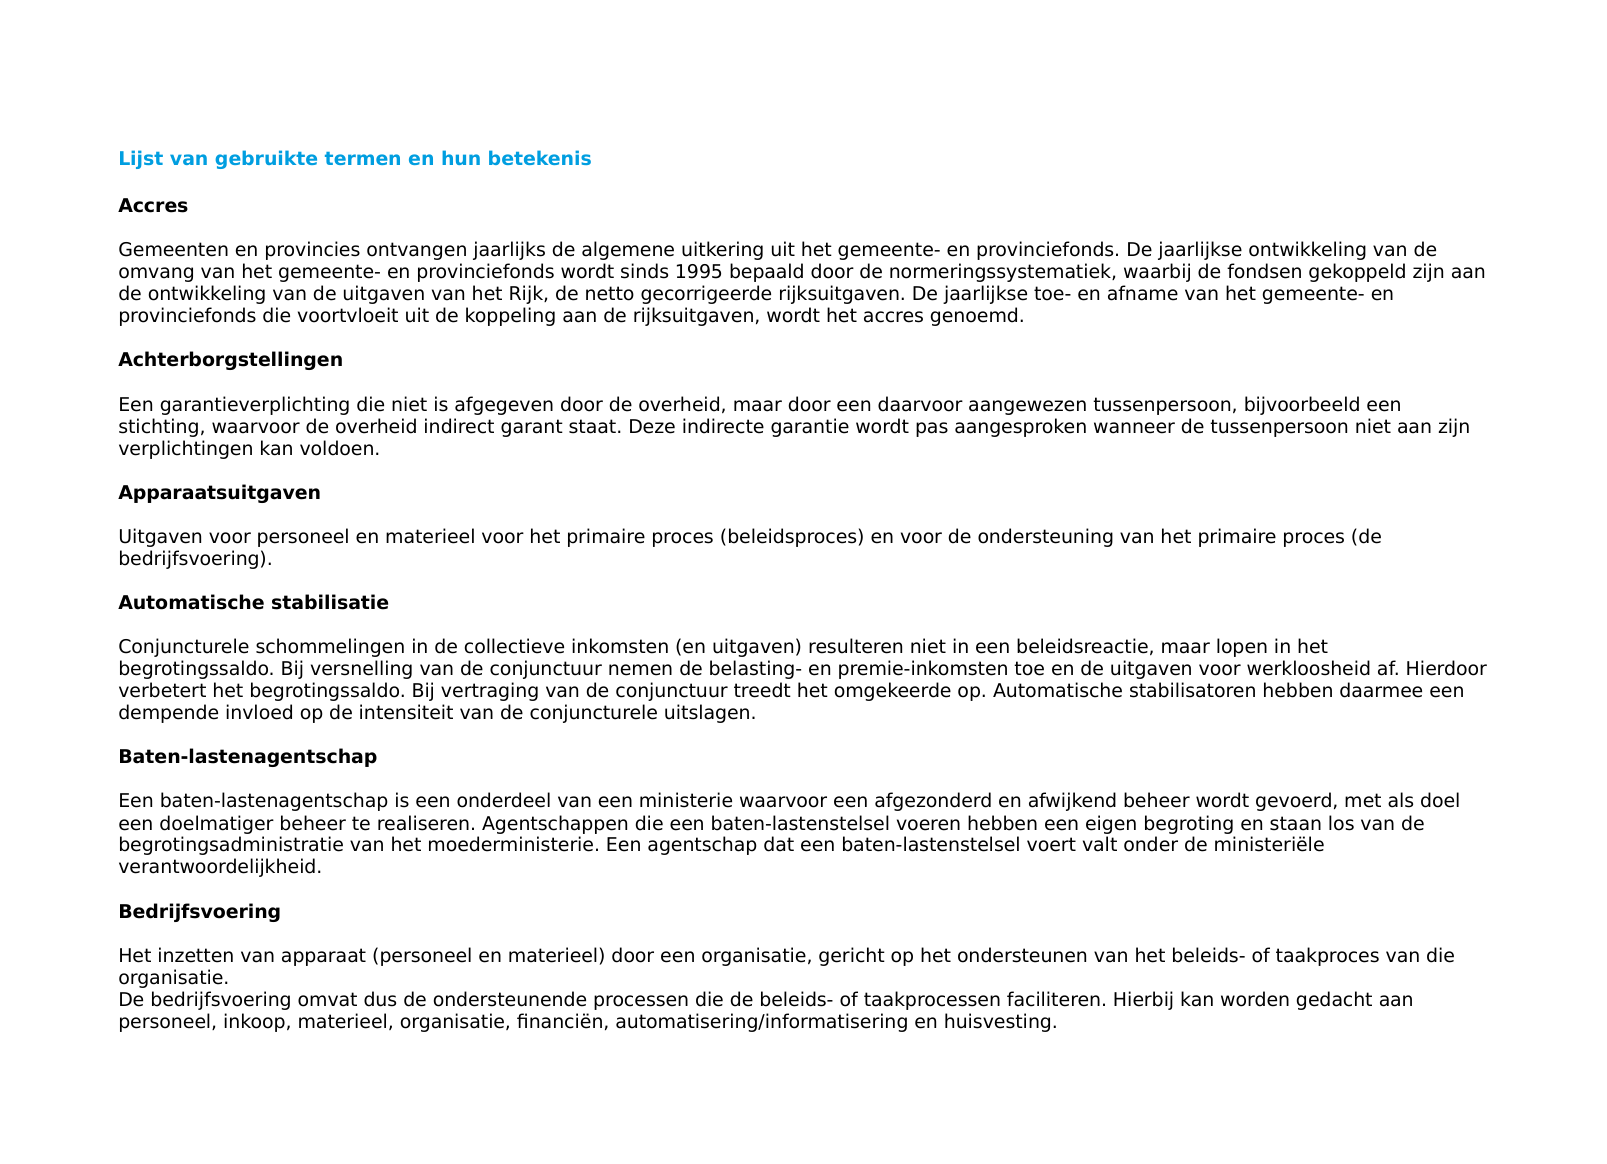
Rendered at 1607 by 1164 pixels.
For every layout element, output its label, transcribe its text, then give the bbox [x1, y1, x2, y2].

text Een baten-lastenagentschap is een onderdeel van een ministerie waarvoor een afgezonderd en afwijkend beheer wordt gevoerd, met als doel een doelmatiger beheer te realiseren. Agentschappen die een baten-lastenstelsel voeren hebben een eigen begroting en staan los van de begrotingsadministratie van het moederministerie. Een agentschap dat een baten-lastenstelsel voert valt onder de ministeriële verantwoordelijkheid. [118, 790, 1488, 878]
subtitle Lijst van gebruikte termen en hun betekenis [118, 148, 1488, 170]
text Een garantieverplichting die niet is afgegeven door de overheid, maar door een daarvoor aangewezen tussenpersoon, bijvoorbeeld een stichting, waarvoor de overheid indirect garant staat. Deze indirecte garantie wordt pas aangesproken wanneer de tussenpersoon niet aan zijn verplichtingen kan voldoen. [118, 393, 1488, 459]
text Gemeenten en provincies ontvangen jaarlijks de algemene uitkering uit het gemeente- en provinciefonds. De jaarlijkse ontwikkeling van de omvang van het gemeente- en provinciefonds wordt sinds 1995 bepaald door de normeringssystematiek, waarbij de fondsen gekoppeld zijn aan de ontwikkeling van de uitgaven van het Rijk, de netto gecorrigeerde rijksuitgaven. De jaarlijkse toe- en afname van het gemeente- en provinciefonds die voortvloeit uit de koppeling aan de rijksuitgaven, wordt het accres genoemd. [118, 239, 1488, 327]
subtitle Automatische stabilisatie [118, 592, 1488, 614]
subtitle Apparaatsuitgaven [118, 482, 1488, 504]
text De bedrijfsvoering omvat dus de ondersteunende processen die de beleids- of taakprocessen faciliteren. Hierbij kan worden gedacht aan personeel, inkoop, materieel, organisatie, financiën, automatisering/informatisering en huisvesting. [118, 989, 1488, 1033]
text Uitgaven voor personeel en materieel voor het primaire proces (beleidsproces) en voor de ondersteuning van het primaire proces (de bedrijfsvoering). [118, 526, 1488, 570]
subtitle Baten-lastenagentschap [118, 746, 1488, 768]
text Conjuncturele schommelingen in de collectieve inkomsten (en uitgaven) resulteren niet in een beleidsreactie, maar lopen in het begrotingssaldo. Bij versnelling van de conjunctuur nemen de belasting- en premie-inkomsten toe en de uitgaven voor werkloosheid af. Hierdoor verbetert het begrotingssaldo. Bij vertraging van de conjunctuur treedt het omgekeerde op. Automatische stabilisatoren hebben daarmee een dempende invloed op de intensiteit van de conjuncturele uitslagen. [118, 636, 1488, 724]
subtitle Bedrijfsvoering [118, 901, 1488, 922]
subtitle Achterborgstellingen [118, 349, 1488, 371]
subtitle Accres [118, 195, 1488, 217]
text Het inzetten van apparaat (personeel en materieel) door een organisatie, gericht op het ondersteunen van het beleids- of taakproces van die organisatie. [118, 945, 1488, 989]
